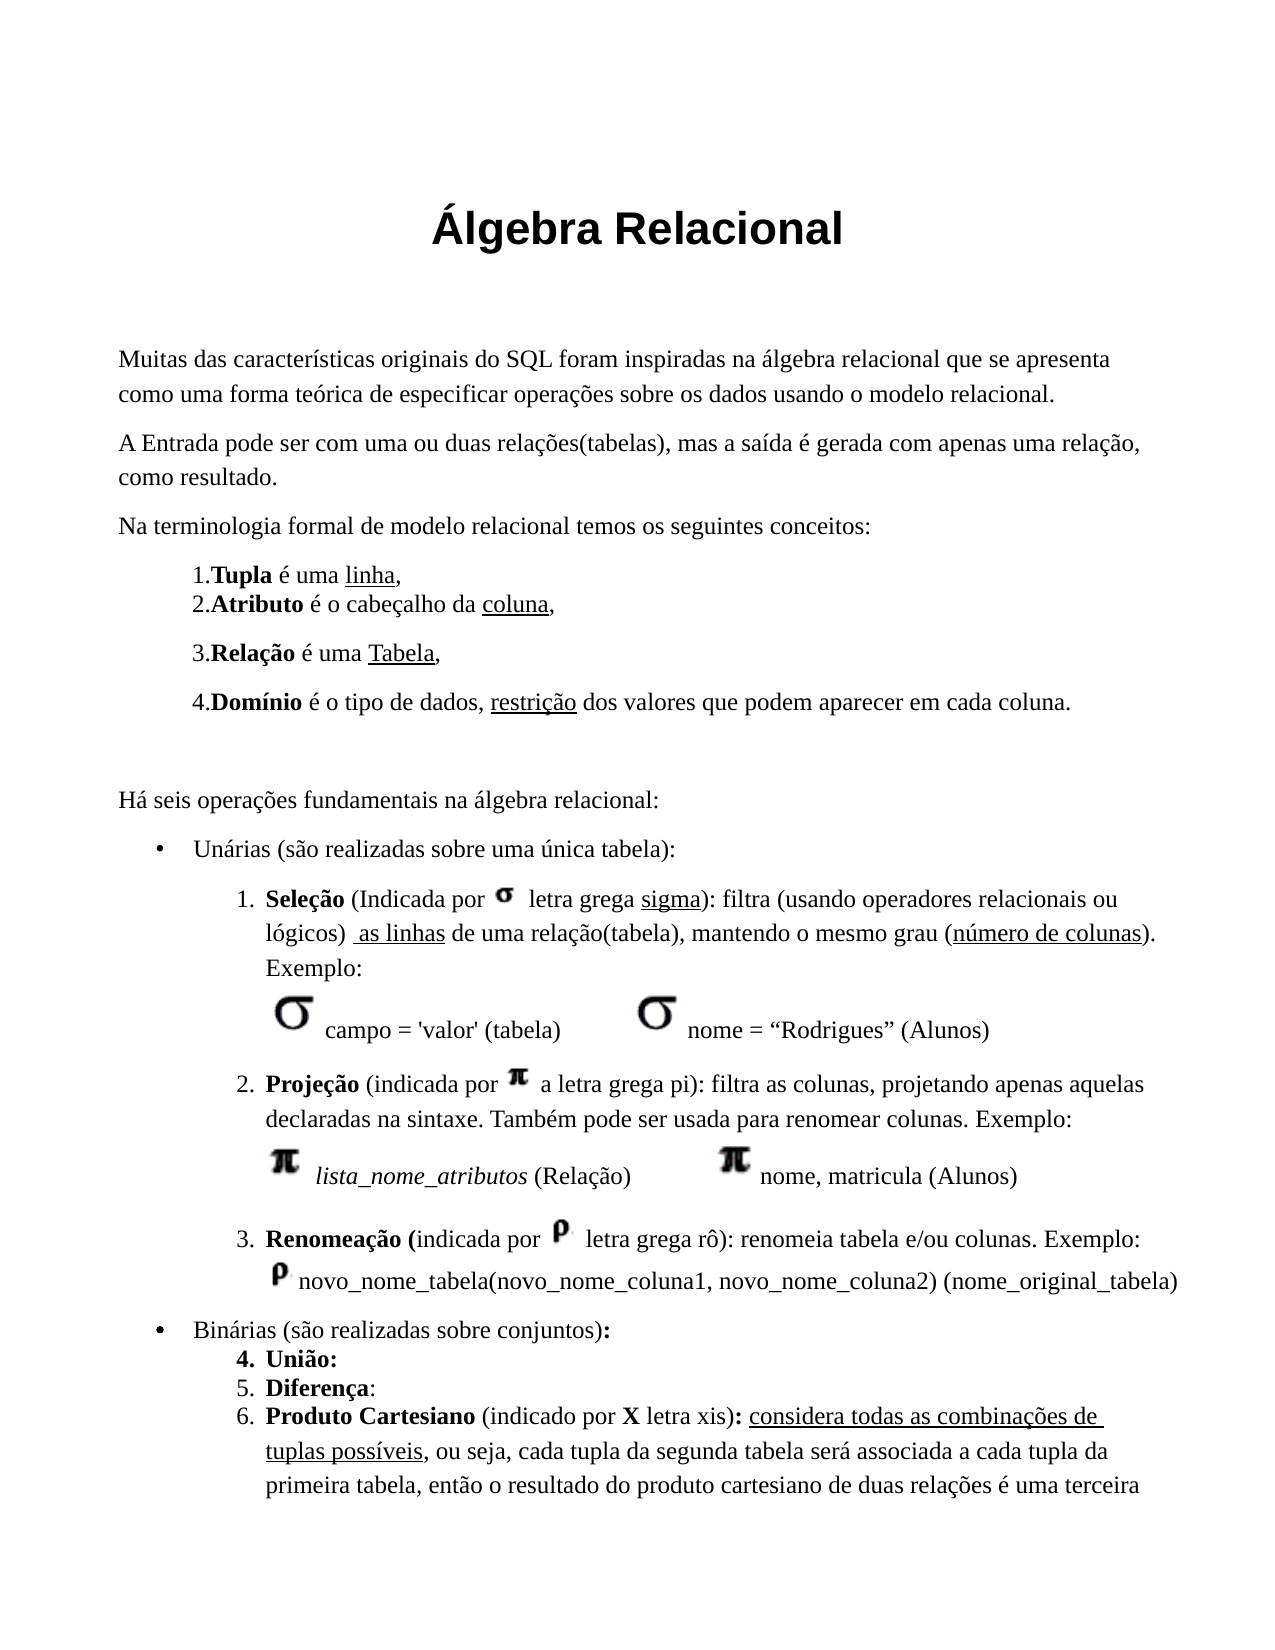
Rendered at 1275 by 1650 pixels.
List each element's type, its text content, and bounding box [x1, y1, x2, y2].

list Unárias (são realizadas sobre uma única tabela): [156, 834, 1157, 863]
list Produto Cartesiano (indicado por X letra xis): considera todas as combinações de tuplas possíveis, ou seja, cada tupla da segunda tabela será associada a cada tupla da primeira tabela, então o resultado do produto cartesiano de duas relações é uma terceira [236, 1401, 1157, 1499]
list Relação é uma Tabela, [118, 638, 1157, 667]
list Renomeação (indicada por letra grega rô): renomeia tabela e/ou colunas. Exemplo: novo_nome_tabela(novo_nome_coluna1, novo_nome_coluna2) (nome_original_tabela) [236, 1216, 1186, 1295]
picture [504, 1064, 535, 1093]
list Domínio é o tipo de dados, restrição dos valores que podem aparecer em cada coluna. [118, 687, 1157, 716]
list Atributo é o cabeçalho da coluna, [118, 589, 1157, 618]
list União: [236, 1344, 1157, 1373]
subtitle Álgebra Relacional [118, 201, 1157, 254]
picture [546, 1215, 580, 1247]
text Há seis operações fundamentais na álgebra relacional: [118, 786, 1157, 814]
list Projeção (indicada por a letra grega pi): filtra as colunas, projetando apenas aquelas declaradas na sintaxe. Também pode ser usada para renomear colunas. Exemplo: lista_nome_atributos (Relação) nome, matricula (Alunos) [236, 1064, 1157, 1193]
list Diferença: [236, 1373, 1157, 1401]
picture [713, 1140, 761, 1185]
list Binárias (são realizadas sobre conjuntos): [156, 1315, 1157, 1344]
picture [265, 1143, 309, 1185]
text A Entrada pode ser com uma ou duas relações(tabelas), mas a saída é gerada com apenas uma relação, como resultado. [118, 428, 1157, 491]
picture [628, 987, 688, 1039]
picture [265, 1258, 299, 1290]
text Na terminologia formal de modelo relacional temos os seguintes conceitos: [118, 511, 1157, 540]
list Tupla é uma linha, [118, 561, 1157, 589]
text Muitas das características originais do SQL foram inspiradas na álgebra relacional que se apresenta como uma forma teórica de especificar operações sobre os dados usando o modelo relacional. [118, 344, 1157, 408]
picture [491, 885, 523, 907]
picture [265, 987, 325, 1039]
list Seleção (Indicada por letra grega sigma): filtra (usando operadores relacionais ou lógicos) as linhas de uma relação(tabela), mantendo o mesmo grau (número de colunas). Exemplo: campo = 'valor' (tabela) nome = “Rodrigues” (Alunos) [236, 884, 1157, 1044]
